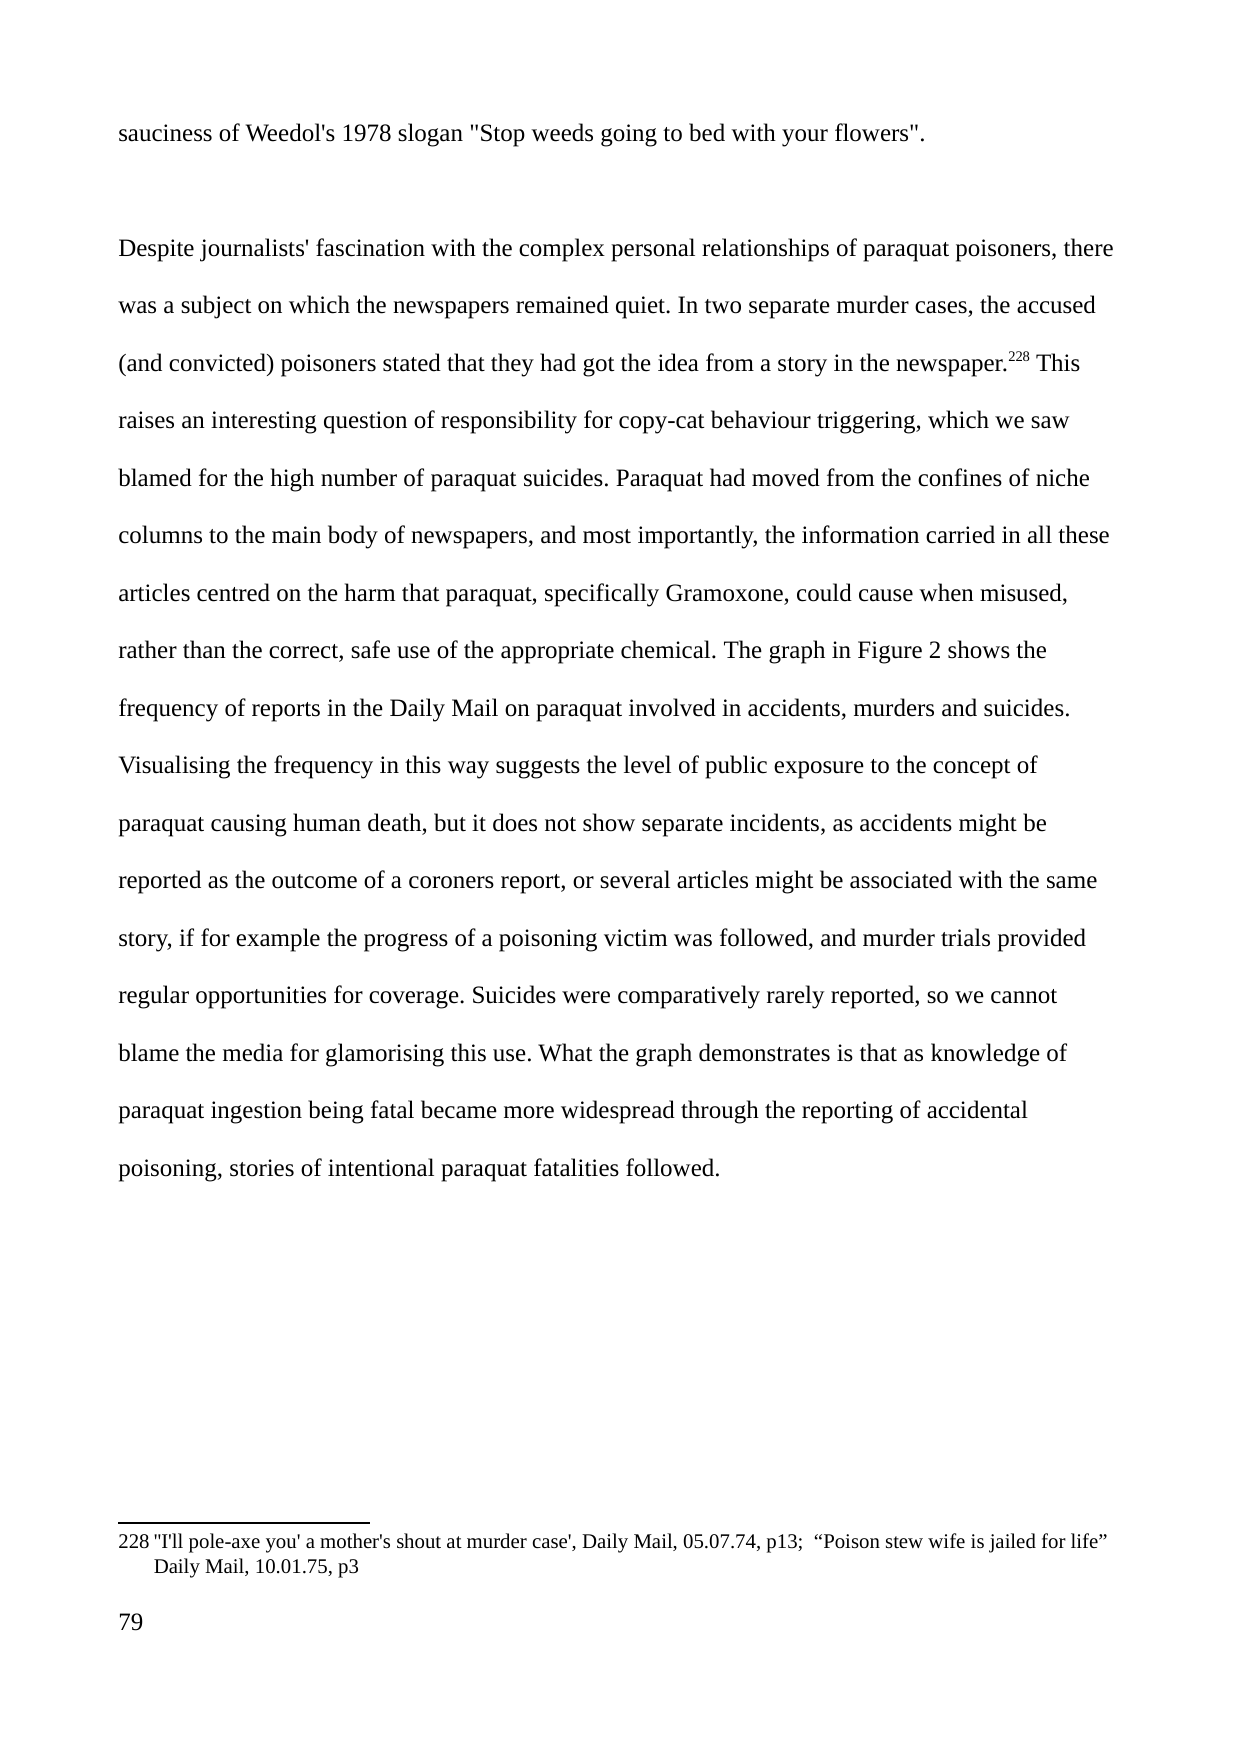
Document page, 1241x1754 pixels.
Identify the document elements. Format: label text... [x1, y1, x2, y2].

text Despite journalists' fascination with the complex personal relationships of paraquat poisoners, there was a subject on which the newspapers remained quiet. In two separate murder cases, the accused (and convicted) poisoners stated that they had got the idea from a story in the newspaper. This raises an interesting question of responsibility for copy-cat behaviour triggering, which we saw blamed for the high number of paraquat suicides. Paraquat had moved from the confines of niche columns to the main body of newspapers, and most importantly, the information carried in all these articles centred on the harm that paraquat, specifically Gramoxone, could cause when misused, rather than the correct, safe use of the appropriate chemical. The graph in Figure 2 shows the frequency of reports in the Daily Mail on paraquat involved in accidents, murders and suicides. Visualising the frequency in this way suggests the level of public exposure to the concept of paraquat causing human death, but it does not show separate incidents, as accidents might be reported as the outcome of a coroners report, or several articles might be associated with the same story, if for example the progress of a poisoning victim was followed, and murder trials provided regular opportunities for coverage. Suicides were comparatively rarely reported, so we cannot blame the media for glamorising this use. What the graph demonstrates is that as knowledge of paraquat ingestion being fatal became more widespread through the reporting of accidental poisoning, stories of intentional paraquat fatalities followed. [118, 233, 1122, 1182]
text sauciness of Weedol's 1978 slogan "Stop weeds going to bed with your flowers". [118, 118, 1122, 147]
text ''I'll pole-axe you' a mother's shout at murder case', Daily Mail, 05.07.74, p13; “Poison stew wife is jailed for life” Daily Mail, 10.01.75, p3 [118, 1529, 1122, 1578]
